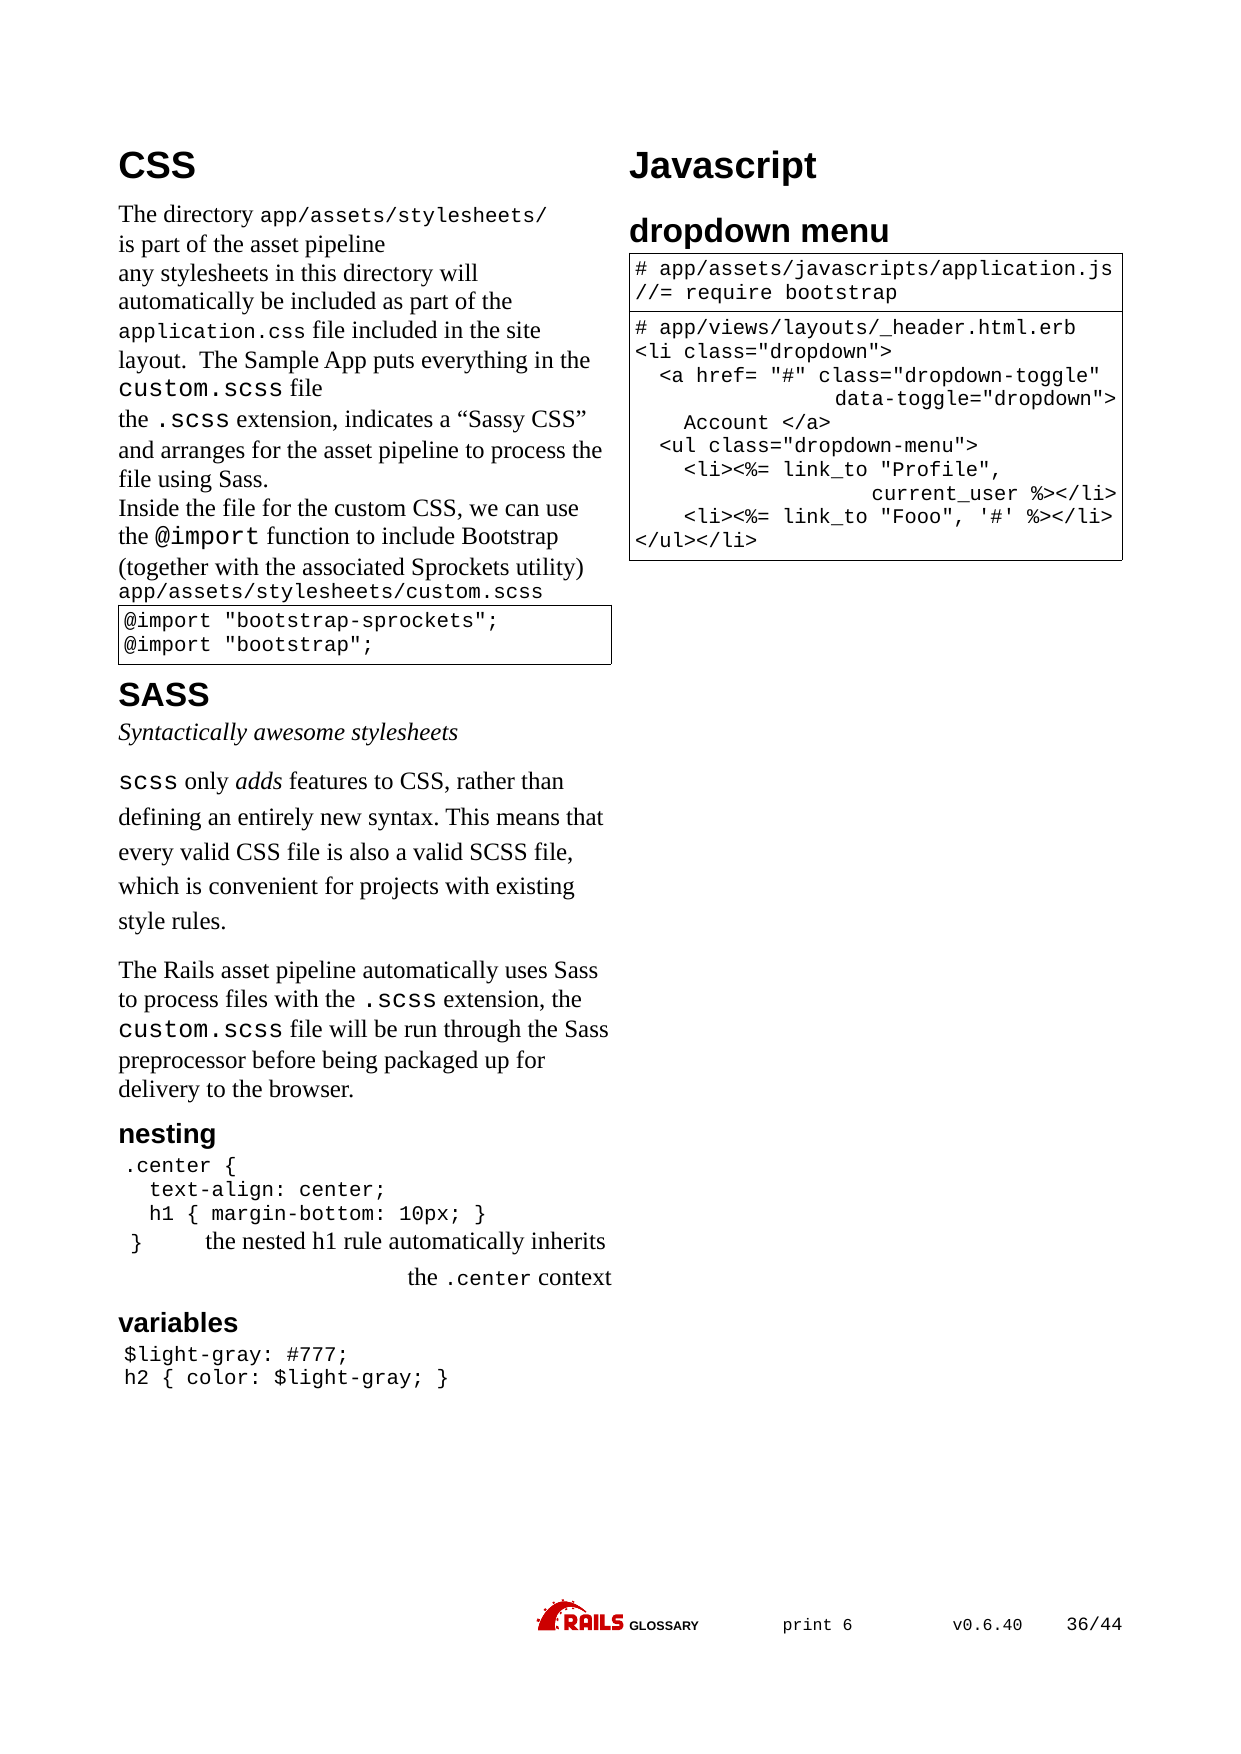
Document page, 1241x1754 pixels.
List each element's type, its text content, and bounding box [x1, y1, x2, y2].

subtitle CSS [118, 143, 611, 187]
subtitle SASS [118, 675, 611, 714]
subtitle dropdown menu [629, 211, 1122, 250]
text the .scss extension, indicates a “Sassy CSS” and arranges for the asset pipeline to process the file using Sass. [118, 404, 611, 493]
subtitle nesting [118, 1118, 611, 1149]
text Inside the file for the custom CSS, we can use the @import function to include Bootstrap (together with the associated Sprockets utility) [118, 493, 611, 581]
text Syntactically awesome stylesheets [118, 717, 611, 746]
subtitle Javascript [629, 143, 1122, 187]
text app/assets/stylesheets/custom.scss [118, 581, 611, 604]
table_header @import "bootstrap-sprockets"; @import "bootstrap"; [119, 606, 611, 663]
table_header # app/assets/javascripts/application.js //= require bootstrap [630, 254, 1122, 311]
text The Rails asset pipeline automatically uses Sass to process files with the .scss extension, the custom.scss file will be run through the Sass preprocessor before being packaged up for delivery to the browser. [118, 955, 611, 1103]
text the .center context [118, 1262, 611, 1291]
table_cell # app/views/layouts/_header.html.erb <li class="dropdown"> <a href= "#" class="dropdown-toggle" data-toggle="dropdown"> Account </a> <ul class="dropdown-menu"> <li><%= link_to "Profile", current_user %></li> <li><%= link_to "Fooo", '#' %></li> </ul></li> [630, 312, 1122, 559]
subtitle variables [118, 1306, 611, 1338]
text The directory app/assets/stylesheets/ [118, 199, 611, 229]
text is part of the asset pipeline [118, 229, 611, 258]
table_header $light-gray: #777; h2 { color: $light-gray; } [118, 1338, 611, 1397]
text scss only adds features to CSS, rather than defining an entirely new syntax. This means that every valid CSS file is also a valid SCSS file, which is convenient for projects with existing style rules. [118, 766, 611, 935]
text any stylesheets in this directory will automatically be included as part of the application.css file included in the site layout. The Sample App puts everything in the custom.scss file [118, 258, 611, 404]
table_header .center { text-align: center; h1 { margin-bottom: 10px; } } the nested h1 rule automatically inherits [118, 1150, 611, 1262]
